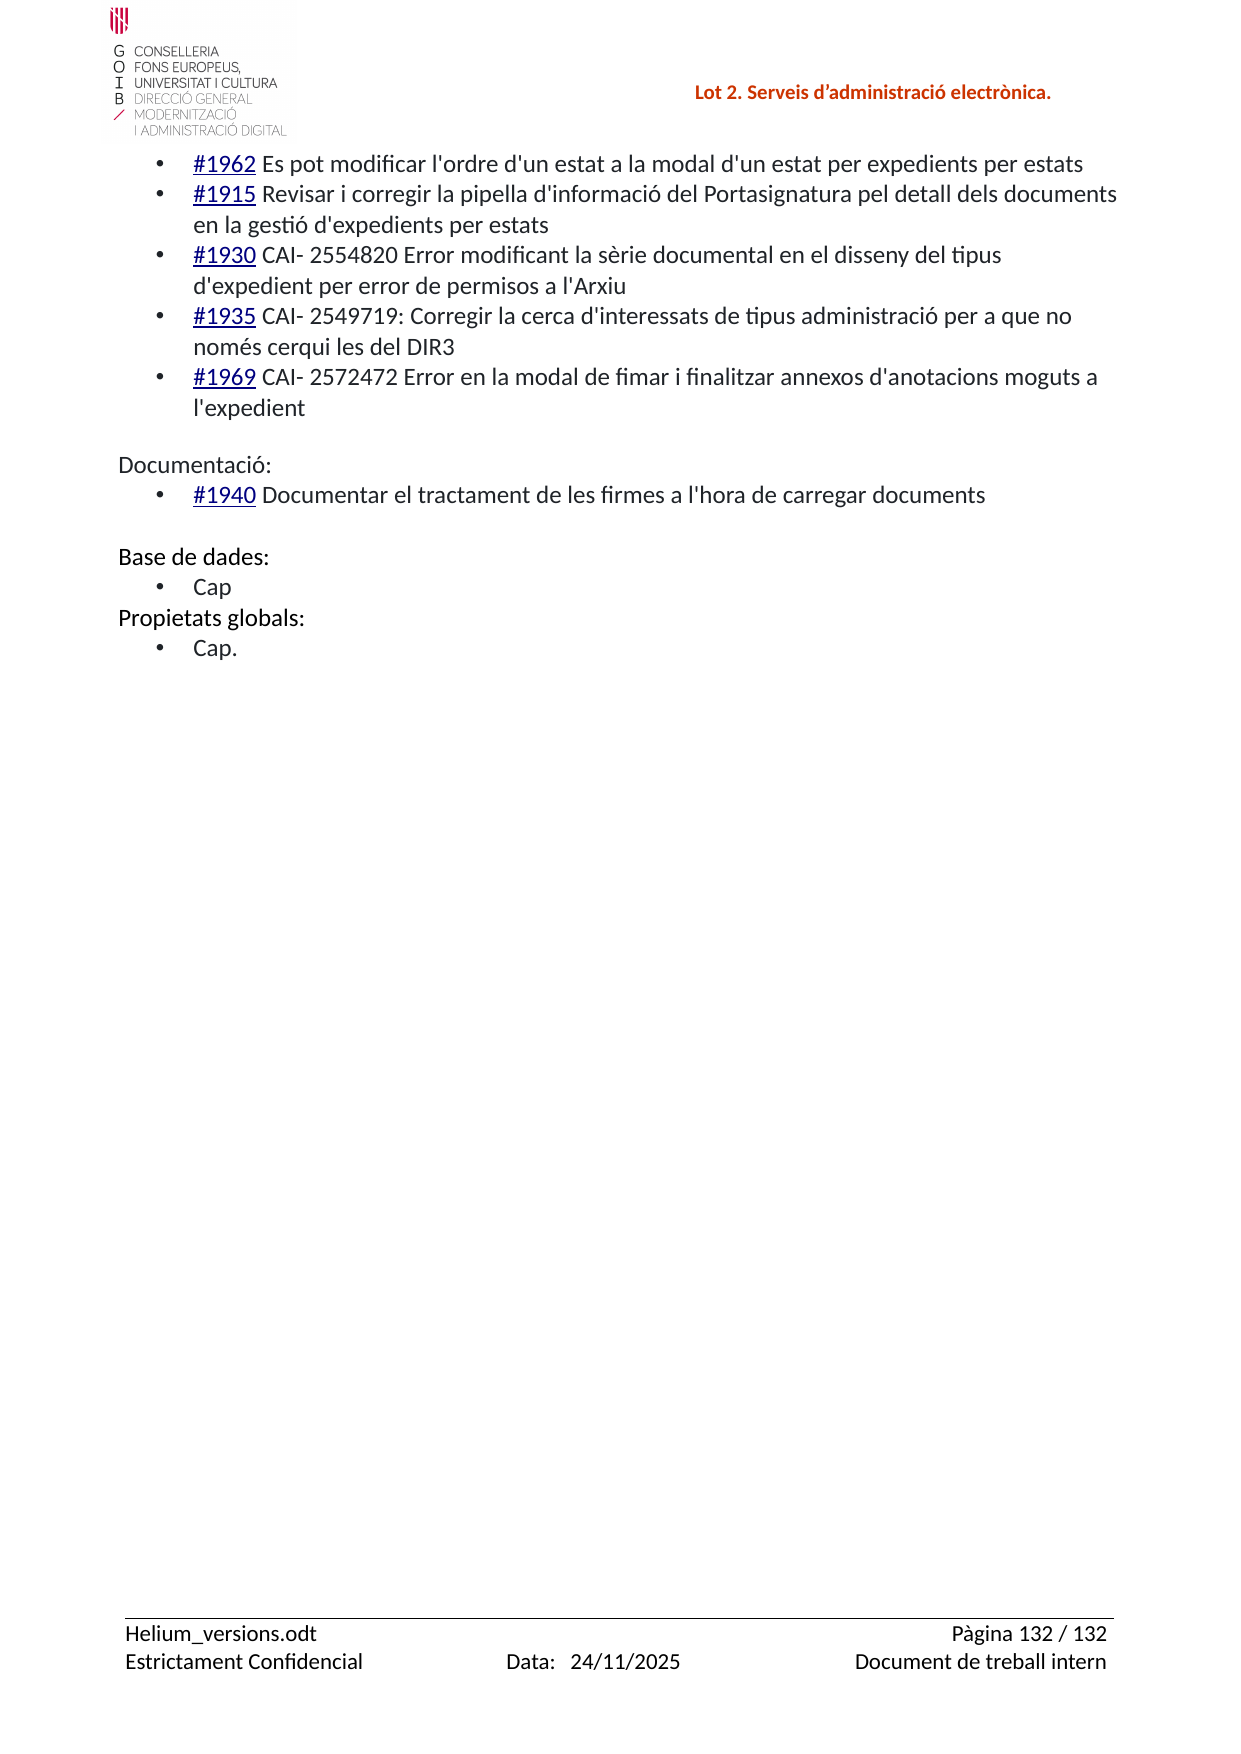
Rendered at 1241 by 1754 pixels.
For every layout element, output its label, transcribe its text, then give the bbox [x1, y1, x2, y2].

text Base de dades: [118, 541, 1122, 571]
list #1930 CAI- 2554820 Error modificant la sèrie documental en el disseny del tipus d'expedient per error de permisos a l'Arxiu [156, 239, 1122, 300]
list #1915 Revisar i corregir la pipella d'informació del Portasignatura pel detall dels documents en la gestió d'expedients per estats [156, 178, 1122, 239]
list Cap. [156, 632, 1122, 663]
list #1940 Documentar el tractament de les firmes a l'hora de carregar documents [156, 479, 1122, 510]
picture [100, 0, 297, 144]
list Cap [156, 571, 1122, 602]
list #1962 Es pot modificar l'ordre d'un estat a la modal d'un estat per expedients per estats [156, 148, 1122, 178]
text Documentació: [118, 449, 1122, 479]
text Propietats globals: [118, 602, 1122, 632]
list #1935 CAI- 2549719: Corregir la cerca d'interessats de tipus administració per a que no només cerqui les del DIR3 [156, 300, 1122, 361]
list #1969 CAI- 2572472 Error en la modal de fimar i finalitzar annexos d'anotacions moguts a l'expedient [156, 361, 1122, 422]
